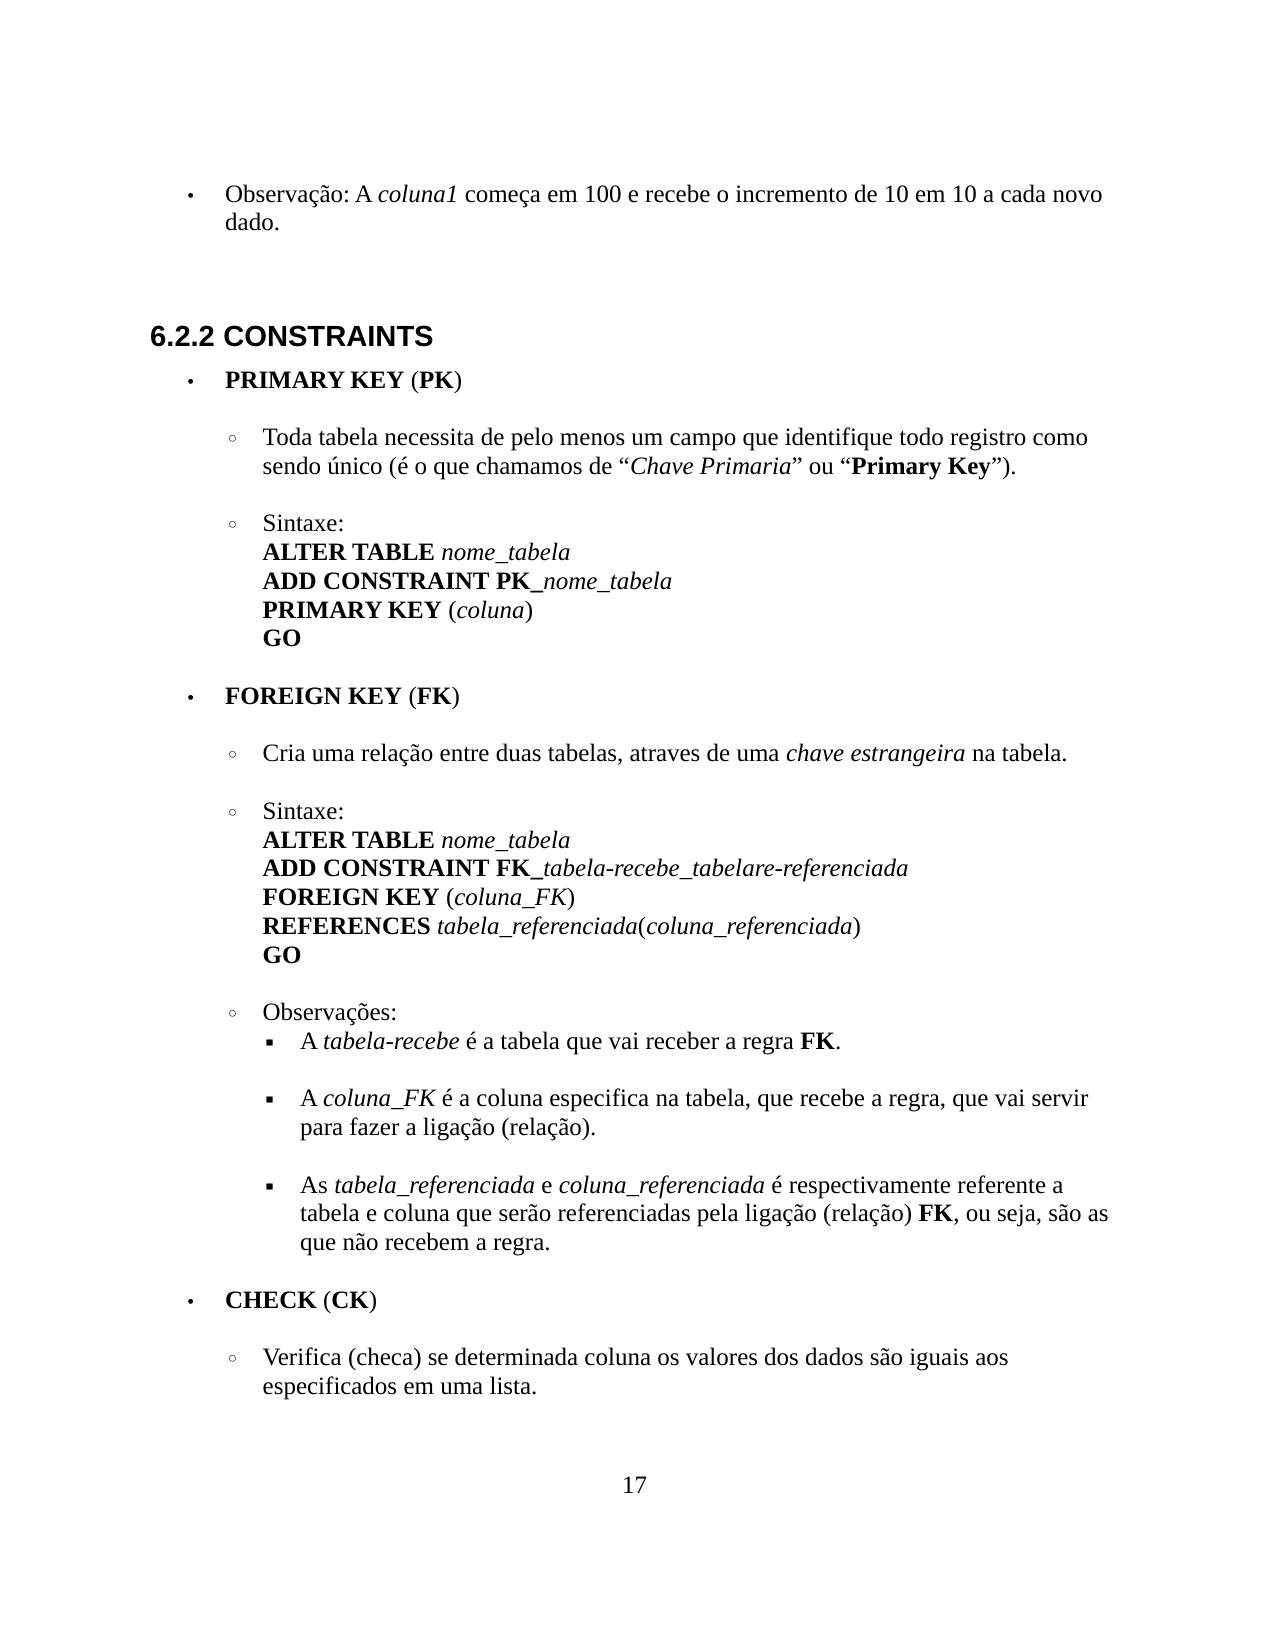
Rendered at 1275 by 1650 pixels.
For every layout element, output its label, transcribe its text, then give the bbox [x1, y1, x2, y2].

list As tabela_referenciada e coluna_referenciada é respectivamente referente a tabela e coluna que serão referenciadas pela ligação (relação) FK, ou seja, são as que não recebem a regra. [262, 1170, 1125, 1285]
list FOREIGN KEY (FK) [187, 681, 1125, 738]
list A coluna_FK é a coluna especifica na tabela, que recebe a regra, que vai servir para fazer a ligação (relação). [262, 1083, 1125, 1170]
list Toda tabela necessita de pelo menos um campo que identifique todo registro como sendo único (é o que chamamos de “Chave Primaria” ou “Primary Key”). [225, 422, 1125, 508]
subtitle 6.2.2 CONSTRAINTS [150, 319, 1125, 352]
list PRIMARY KEY (PK) [187, 365, 1125, 422]
list Cria uma relação entre duas tabelas, atraves de uma chave estrangeira na tabela. [225, 738, 1125, 796]
list Verifica (checa) se determinada coluna os valores dos dados são iguais aos especificados em uma lista. [225, 1342, 1125, 1428]
list [187, 150, 1125, 179]
list Observações: [225, 997, 1125, 1026]
list Sintaxe: ALTER TABLE nome_tabela ADD CONSTRAINT PK_nome_tabela PRIMARY KEY (coluna) GO [225, 508, 1125, 681]
list A tabela-recebe é a tabela que vai receber a regra FK. [262, 1026, 1125, 1083]
list Observação: A coluna1 começa em 100 e recebe o incremento de 10 em 10 a cada novo dado. [187, 179, 1125, 265]
list Sintaxe: ALTER TABLE nome_tabela ADD CONSTRAINT FK_tabela-recebe_tabelare-referenciada FOREIGN KEY (coluna_FK) REFERENCES tabela_referenciada(coluna_referenciada) GO [225, 796, 1125, 997]
list CHECK (CK) [187, 1285, 1125, 1342]
